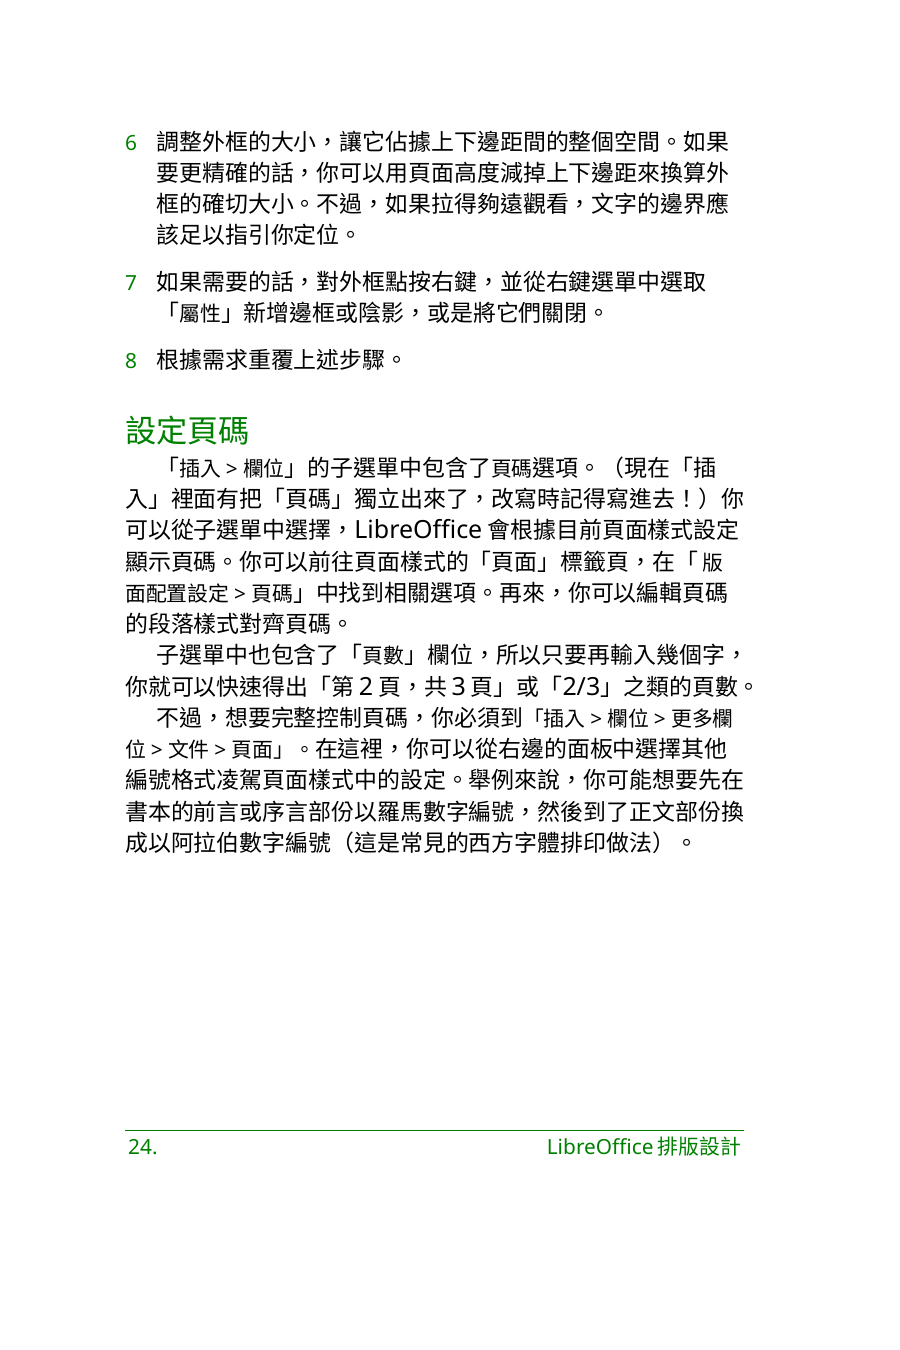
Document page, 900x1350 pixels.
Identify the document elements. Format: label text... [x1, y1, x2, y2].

list 根據需求重覆上述步驟。 [125, 344, 744, 375]
list 如果需要的話，對外框點按右鍵，並從右鍵選單中選取「屬性」新增邊框或陰影，或是將它們關閉。 [125, 266, 744, 328]
list 調整外框的大小，讓它佔據上下邊距間的整個空間。如果要更精確的話，你可以用頁面高度減掉上下邊距來換算外框的確切大小。不過，如果拉得夠遠觀看，文字的邊界應該足以指引你定位。 [125, 125, 744, 250]
text 子選單中也包含了「頁數」欄位，所以只要再輸入幾個字，你就可以快速得出「第2頁，共3頁」或「2/3」之類的頁數。 [125, 639, 744, 701]
text 「插入 > 欄位」的子選單中包含了頁碼選項。（現在「插入」裡面有把「頁碼」獨立出來了，改寫時記得寫進去！）你可以從子選單中選擇，LibreOffice會根據目前頁面樣式設定顯示頁碼。你可以前往頁面樣式的「頁面」標籤頁，在「 版面配置設定 > 頁碼」中找到相關選項。再來，你可以編輯頁碼的段落樣式對齊頁碼。 [125, 451, 744, 639]
subtitle 設定頁碼 [125, 406, 744, 451]
text 不過，想要完整控制頁碼，你必須到「插入 > 欄位 > 更多欄位 > 文件 > 頁面」。在這裡，你可以從右邊的面板中選擇其他編號格式凌駕頁面樣式中的設定。舉例來說，你可能想要先在書本的前言或序言部份以羅馬數字編號，然後到了正文部份換成以阿拉伯數字編號（這是常見的西方字體排印做法）。 [125, 701, 744, 858]
